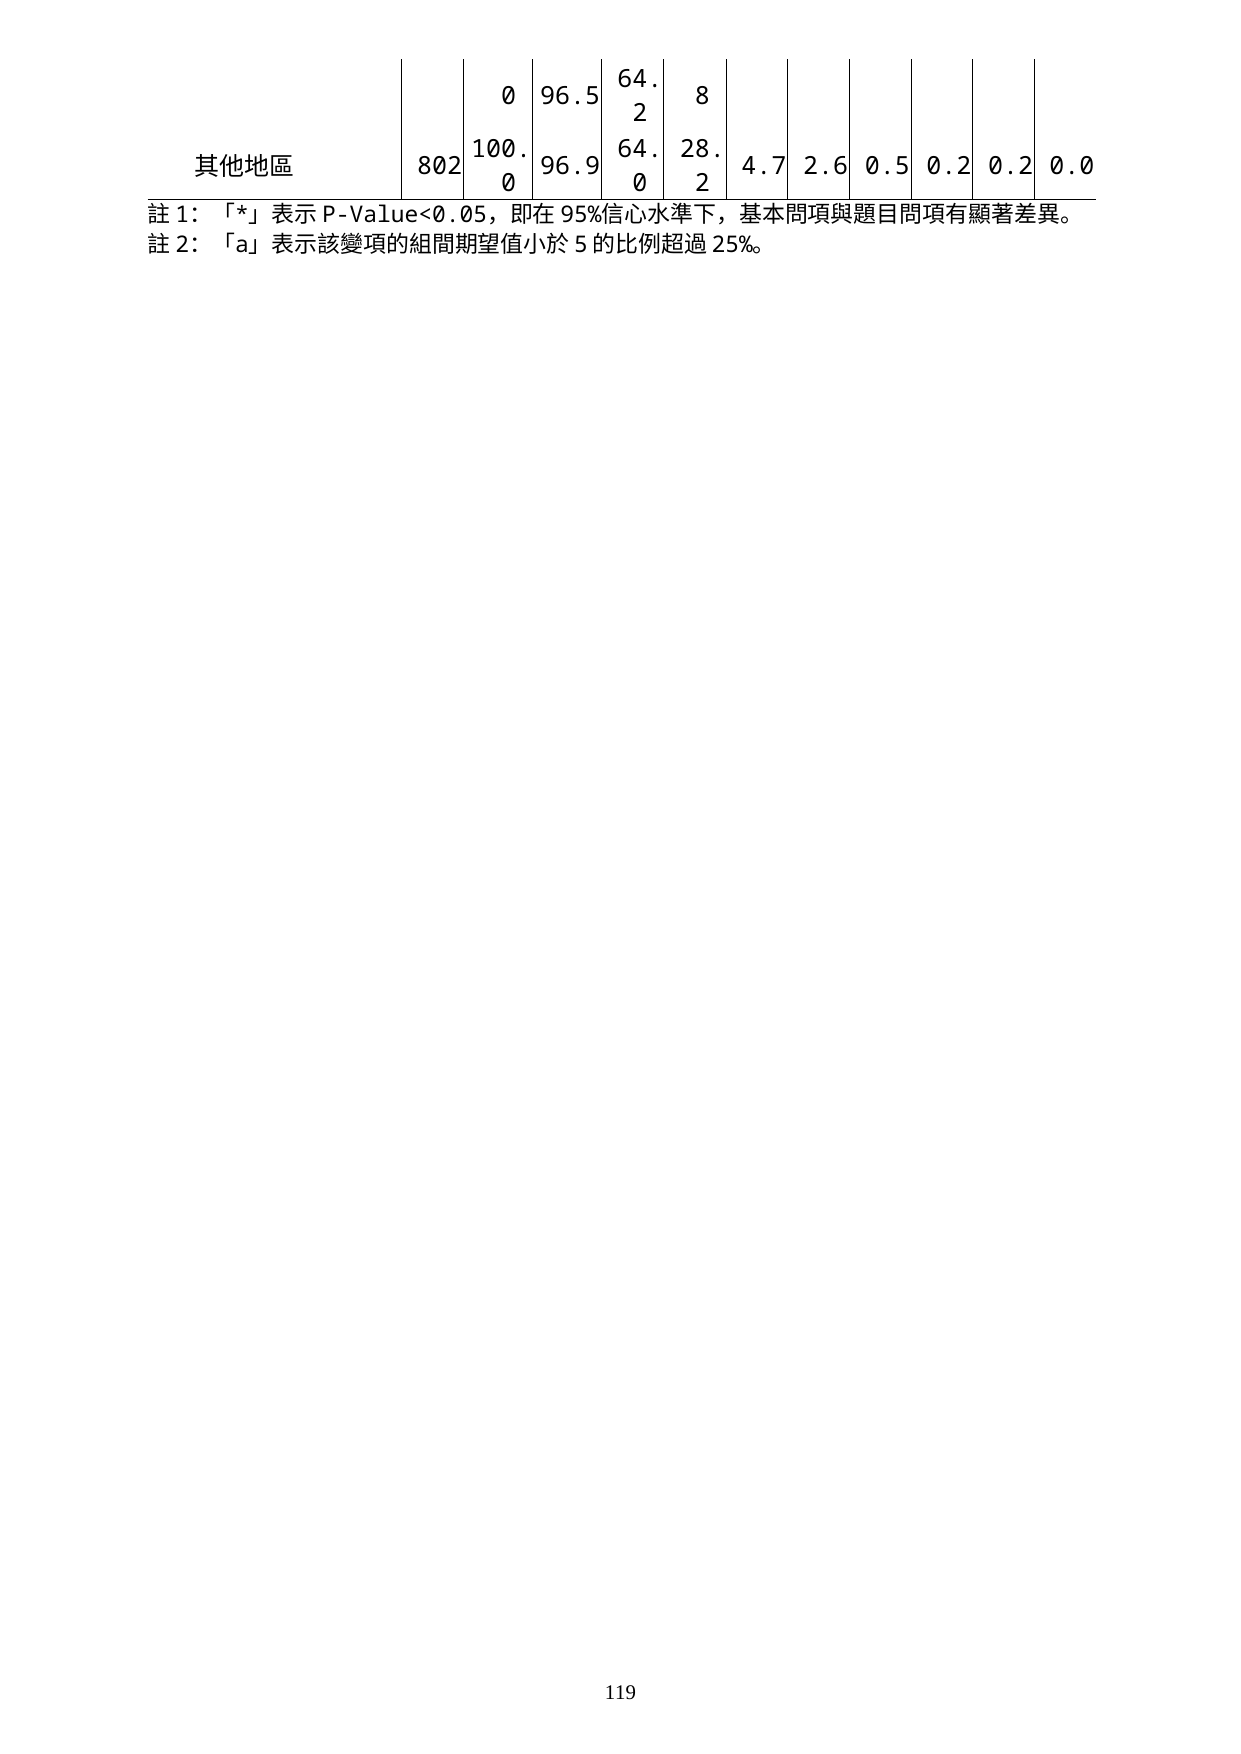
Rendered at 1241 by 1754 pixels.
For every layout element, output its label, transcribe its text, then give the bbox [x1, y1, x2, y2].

table_cell [788, 59, 849, 129]
table_cell [1035, 59, 1096, 129]
table_cell 0.2 [912, 129, 972, 198]
table_cell 8 [664, 59, 726, 129]
table_cell 0.2 [973, 129, 1034, 198]
table_cell 0.0 [1035, 129, 1096, 198]
table_cell 2.6 [788, 129, 849, 198]
table_cell 0.5 [850, 129, 911, 198]
table_cell 64.2 [602, 59, 663, 129]
table_cell 28.2 [664, 129, 726, 198]
table_cell 4.7 [727, 129, 787, 198]
table_cell 96.5 [533, 59, 601, 129]
table_cell [148, 59, 401, 129]
table_cell [973, 59, 1034, 129]
text 註2：「a」表示該變項的組間期望值小於5的比例超過25%。 [148, 229, 1092, 258]
text 註1：「*」表示P-Value<0.05，即在95%信心水準下，基本問項與題目問項有顯著差異。 [148, 200, 1092, 229]
table_cell 100.0 [464, 129, 532, 198]
table_cell 96.9 [533, 129, 601, 198]
table_cell 其他地區 [148, 129, 401, 198]
table_cell [727, 59, 787, 129]
table_cell 64.0 [602, 129, 663, 198]
table_cell 802 [402, 129, 463, 198]
table_cell 0 [464, 59, 532, 129]
table_cell [912, 59, 972, 129]
table_cell [850, 59, 911, 129]
table_cell [402, 59, 463, 129]
